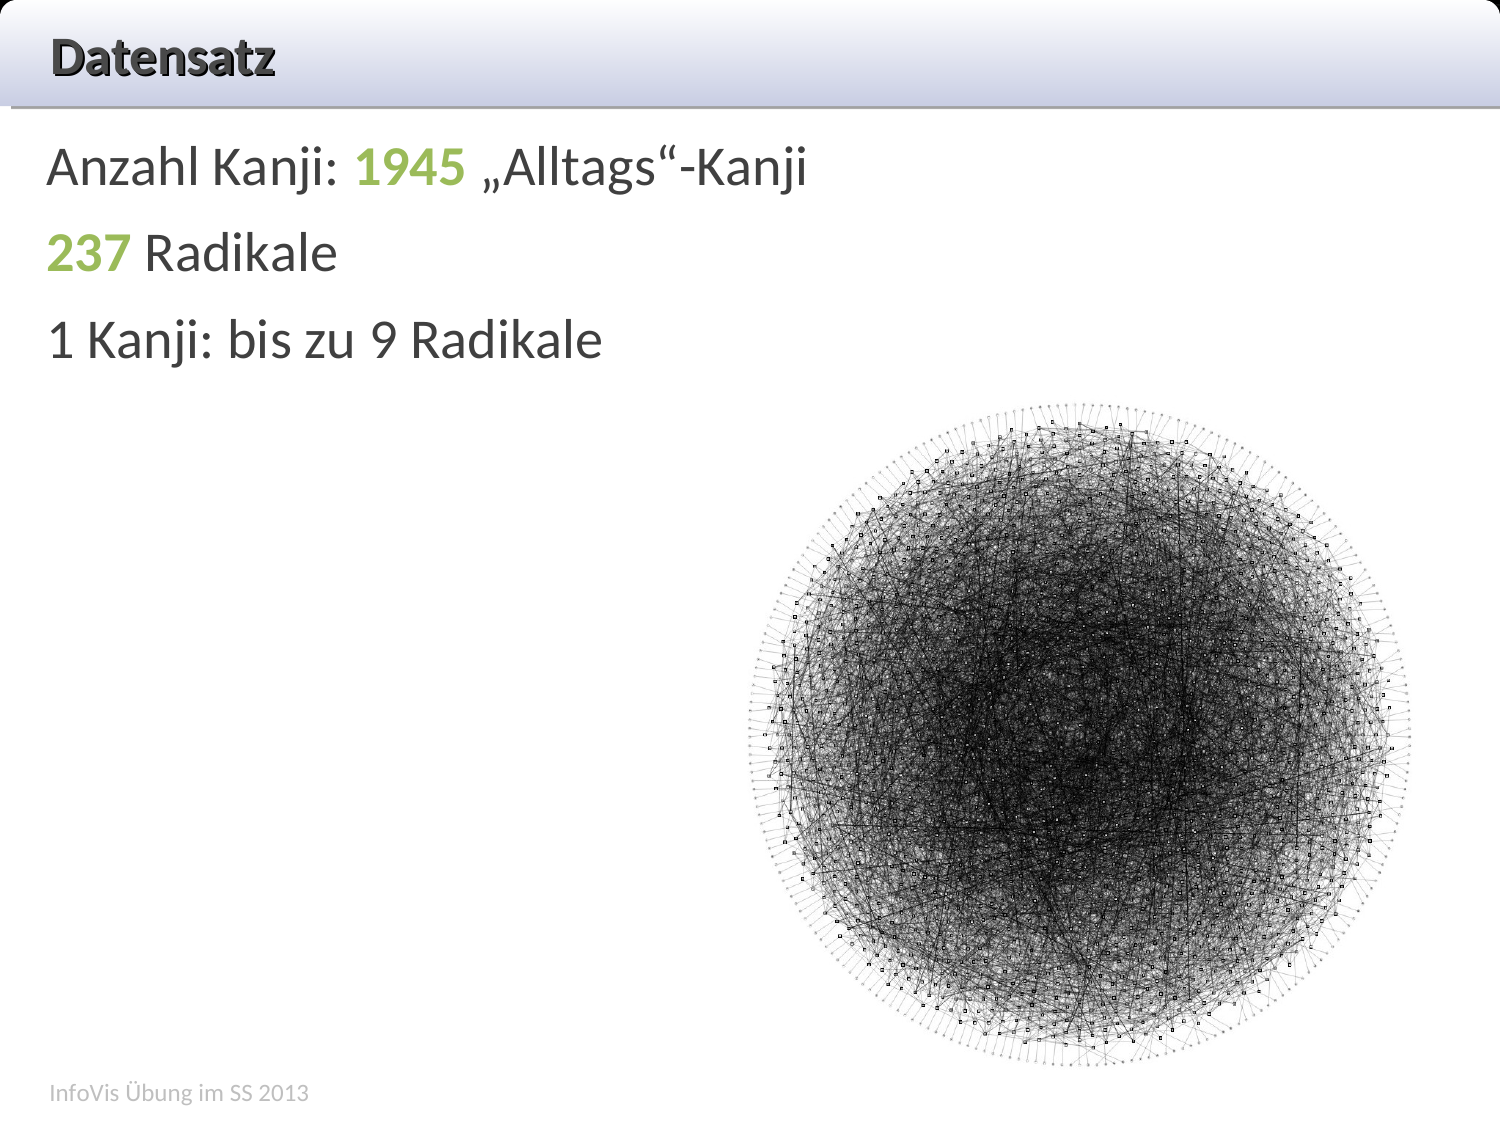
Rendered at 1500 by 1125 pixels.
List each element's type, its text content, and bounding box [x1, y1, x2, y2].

picture [735, 389, 1425, 1081]
text_box Anzahl Kanji: 1945 „Alltags“-Kanji 237 Radikale 1 Kanji: bis zu 9 Radikale [31, 130, 1441, 1061]
text_box Datensatz [35, 0, 1463, 106]
